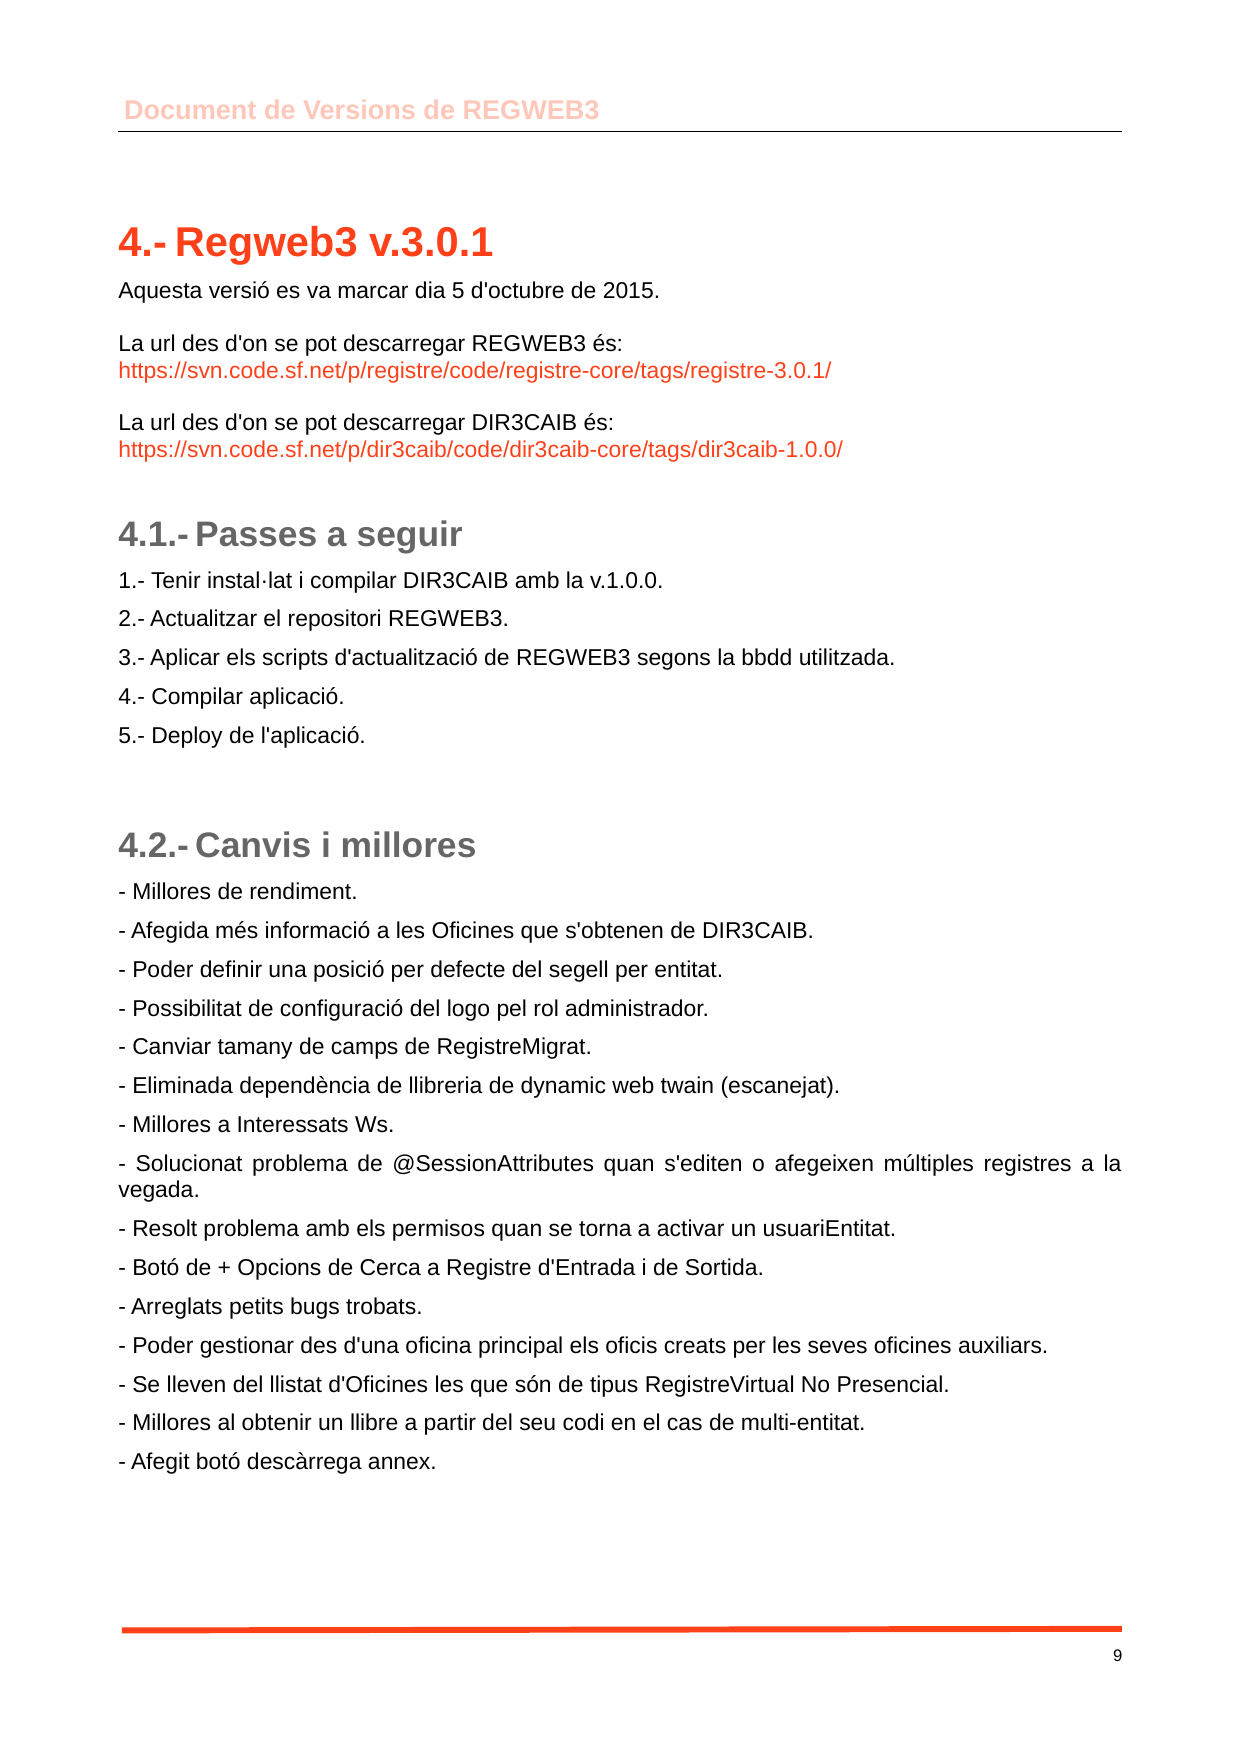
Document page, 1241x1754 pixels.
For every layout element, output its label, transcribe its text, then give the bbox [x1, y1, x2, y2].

text 1.- Tenir instal·lat i compilar DIR3CAIB amb la v.1.0.0. [118, 567, 1122, 593]
text 4.- Compilar aplicació. [118, 683, 1122, 709]
text https://svn.code.sf.net/p/dir3caib/code/dir3caib-core/tags/dir3caib-1.0.0/ [118, 436, 1122, 462]
subtitle Canvis i millores [118, 825, 1122, 865]
text Aquesta versió es va marcar dia 5 d'octubre de 2015. [118, 277, 1122, 304]
text 5.- Deploy de l'aplicació. [118, 722, 1122, 748]
text - Se lleven del llistat d'Oficines les que són de tipus RegistreVirtual No Presencial. [118, 1371, 1122, 1397]
text 2.- Actualitzar el repositori REGWEB3. [118, 605, 1122, 632]
text - Canviar tamany de camps de RegistreMigrat. [118, 1033, 1122, 1060]
text - Poder definir una posició per defecte del segell per entitat. [118, 956, 1122, 982]
text - Resolt problema amb els permisos quan se torna a activar un usuariEntitat. [118, 1215, 1122, 1241]
subtitle Passes a seguir [118, 513, 1122, 554]
text - Millores al obtenir un llibre a partir del seu codi en el cas de multi-entitat. [118, 1409, 1122, 1436]
text 3.- Aplicar els scripts d'actualització de REGWEB3 segons la bbdd utilitzada. [118, 644, 1122, 671]
text - Poder gestionar des d'una oficina principal els oficis creats per les seves oficines auxiliars. [118, 1332, 1122, 1358]
text https://svn.code.sf.net/p/registre/code/registre-core/tags/registre-3.0.1/ [118, 357, 1122, 383]
text La url des d'on se pot descarregar REGWEB3 és: [118, 330, 1122, 357]
subtitle Regweb3 v.3.0.1 [118, 217, 1122, 265]
text - Eliminada dependència de llibreria de dynamic web twain (escanejat). [118, 1072, 1122, 1098]
text - Millores a Interessats Ws. [118, 1111, 1122, 1137]
text - Botó de + Opcions de Cerca a Registre d'Entrada i de Sortida. [118, 1254, 1122, 1280]
text - Solucionat problema de @SessionAttributes quan s'editen o afegeixen múltiples registres a la vegada. [118, 1150, 1122, 1203]
text - Afegida més informació a les Oficines que s'obtenen de DIR3CAIB. [118, 917, 1122, 943]
text - Millores de rendiment. [118, 878, 1122, 904]
text La url des d'on se pot descarregar DIR3CAIB és: [118, 409, 1122, 436]
text - Possibilitat de configuració del logo pel rol administrador. [118, 994, 1122, 1021]
text - Arreglats petits bugs trobats. [118, 1293, 1122, 1319]
text - Afegit botó descàrrega annex. [118, 1448, 1122, 1474]
